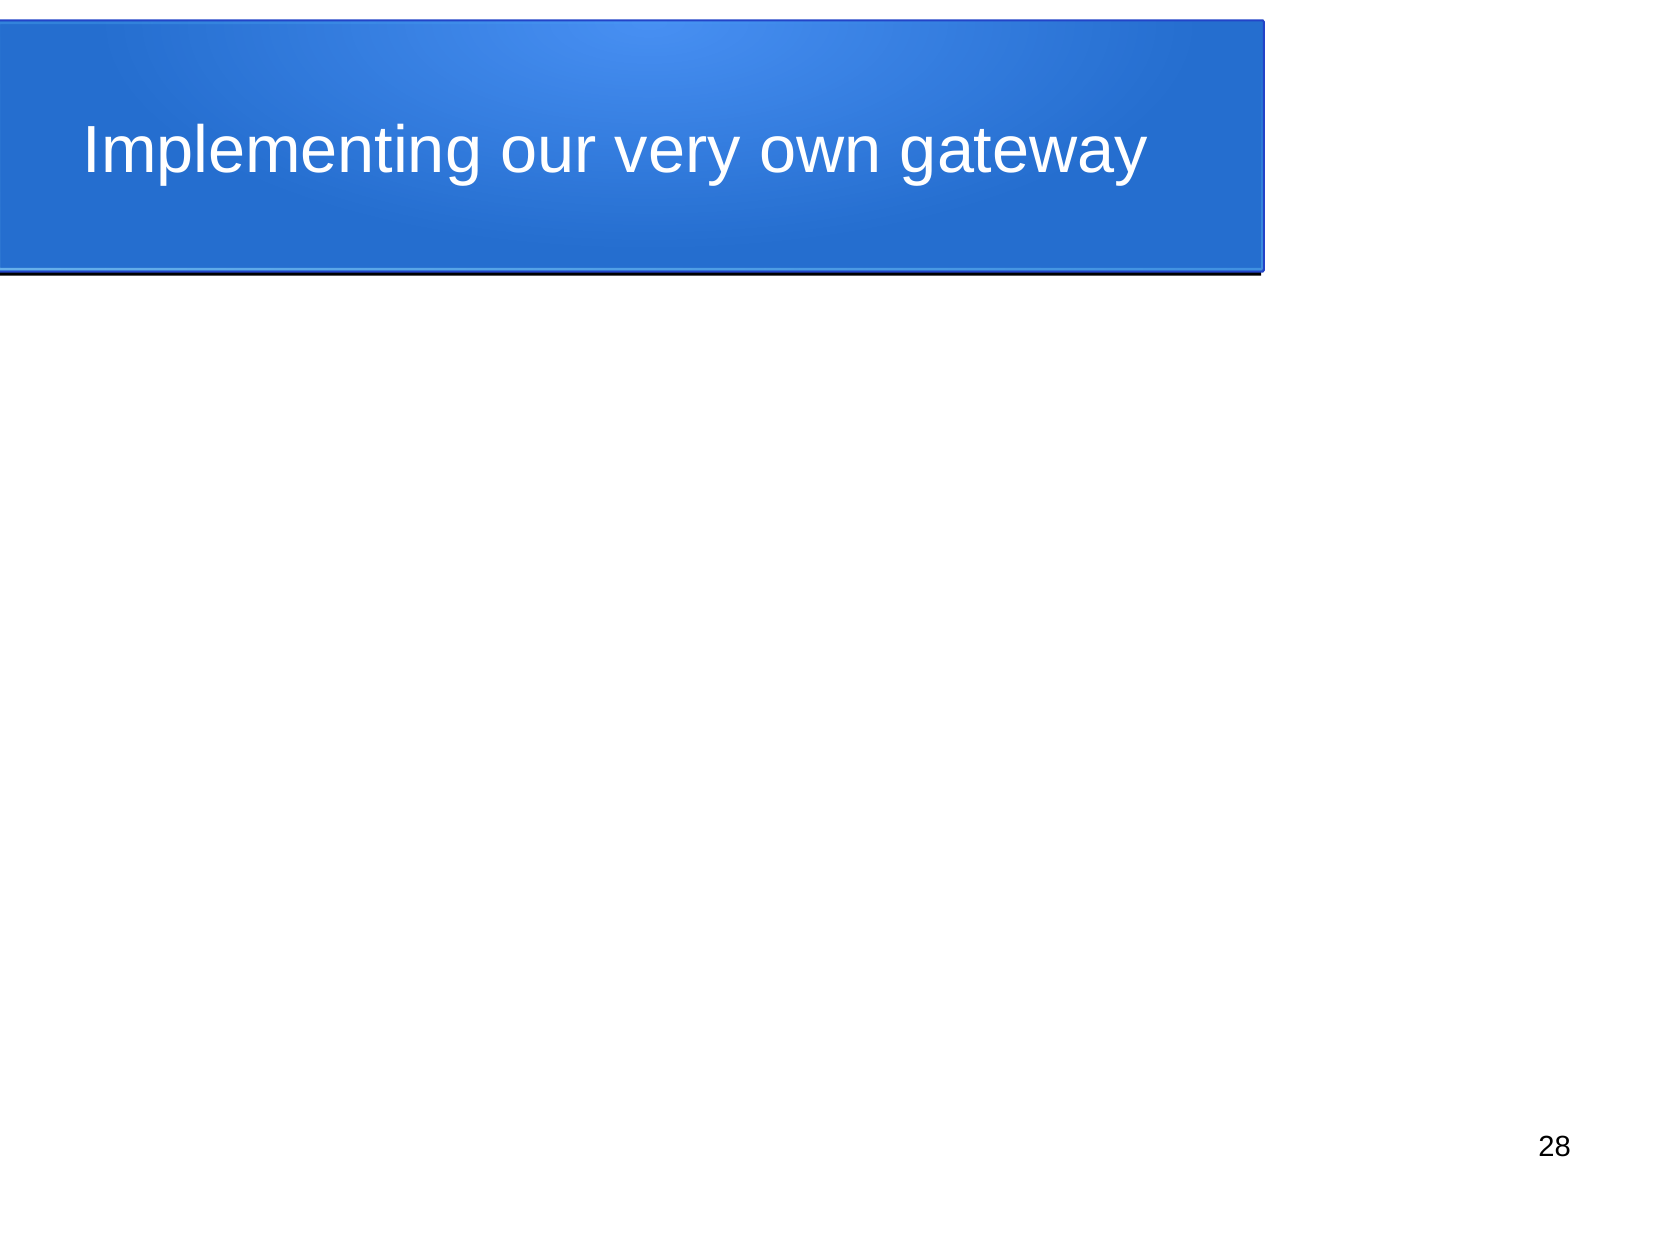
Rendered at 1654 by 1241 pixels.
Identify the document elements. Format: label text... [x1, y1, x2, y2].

title Implementing our very own gateway [82, 47, 1235, 252]
